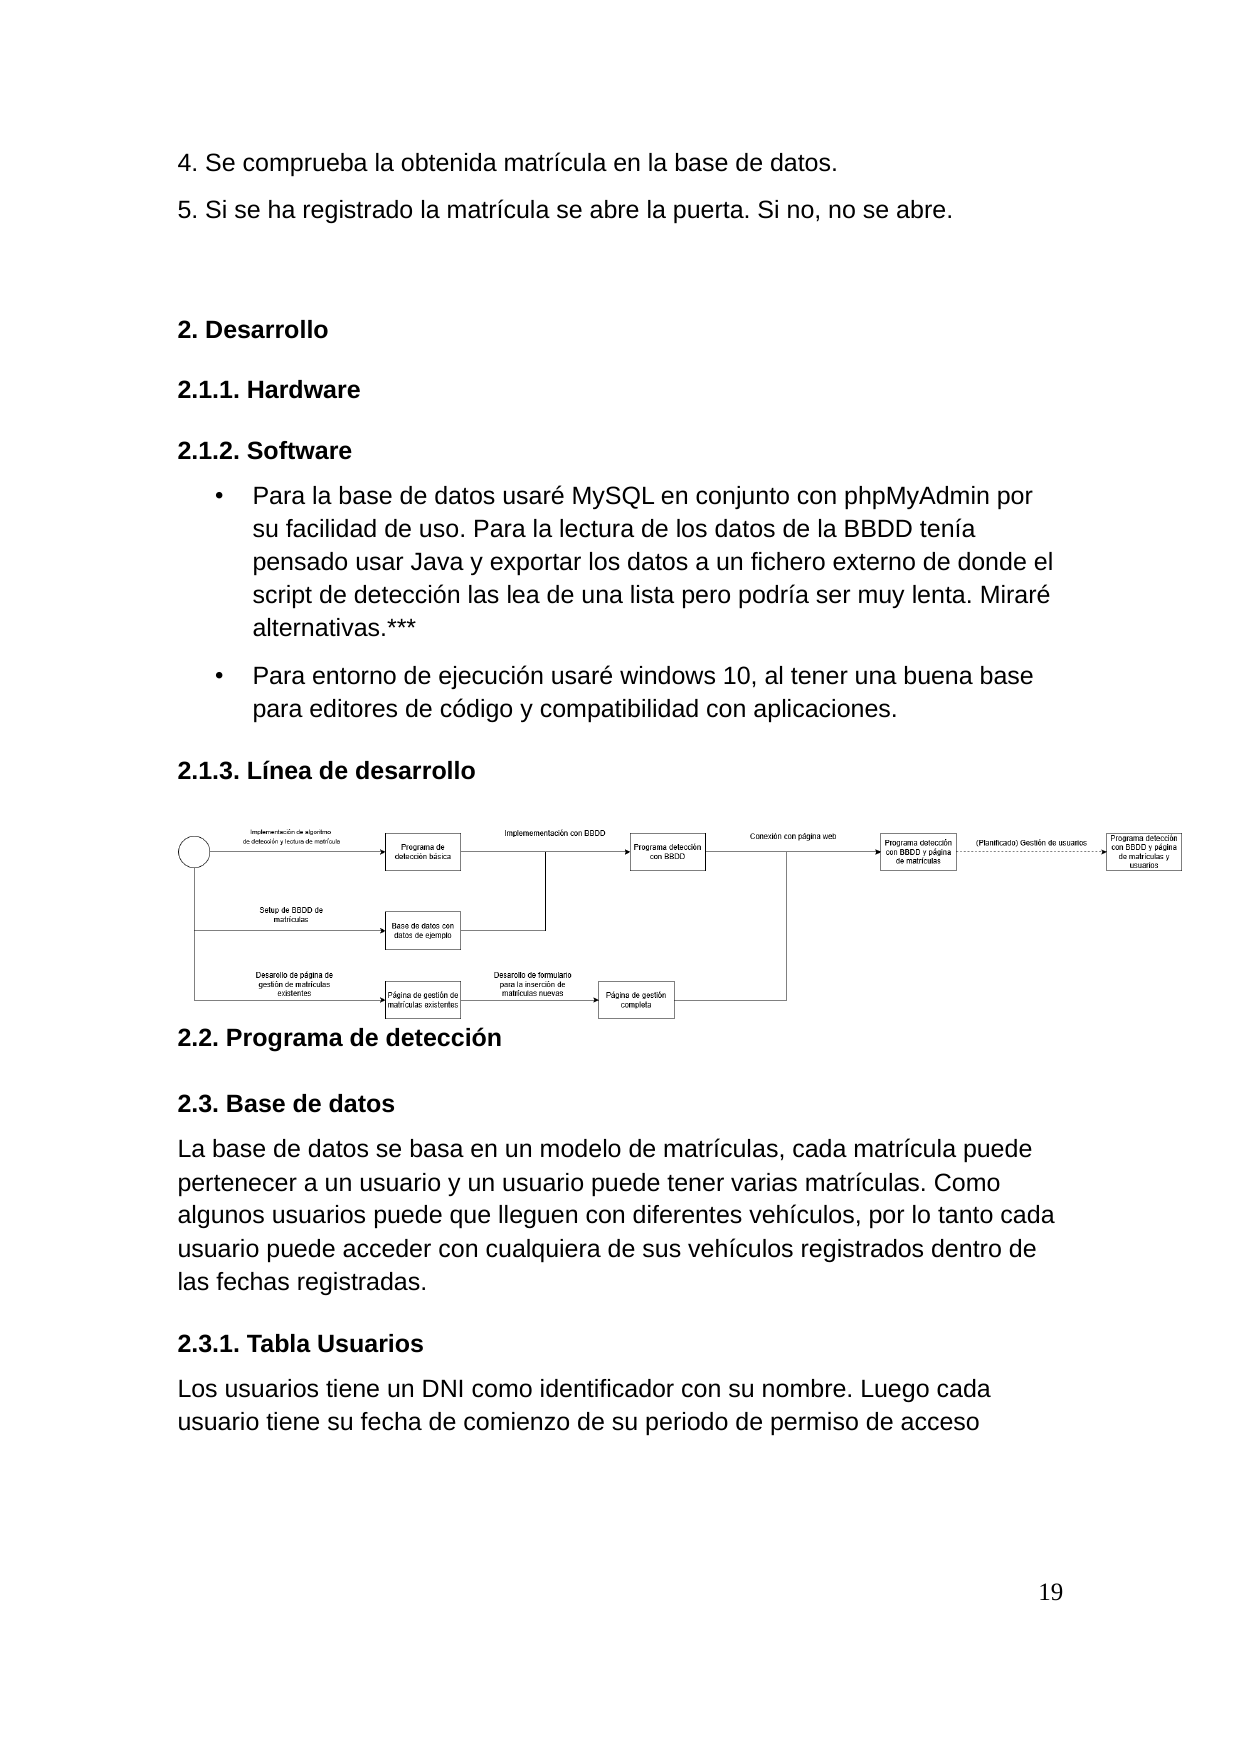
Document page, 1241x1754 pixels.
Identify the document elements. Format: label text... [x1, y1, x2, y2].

subtitle 2.1.2. Software [177, 436, 1063, 464]
list Para la base de datos usaré MySQL en conjunto con phpMyAdmin por su facilidad de uso. Para la lectura de los datos de la BBDD tenía pensado usar Java y exportar los datos a un fichero externo de donde el script de detección las lea de una lista pero podría ser muy lenta. Miraré alternativas.*** [215, 481, 1063, 642]
subtitle 2.1.1. Hardware [177, 376, 1063, 404]
picture [178, 823, 1182, 1019]
text Los usuarios tiene un DNI como identificador con su nombre. Luego cada usuario tiene su fecha de comienzo de su periodo de permiso de acceso [177, 1374, 1063, 1436]
list Para entorno de ejecución usaré windows 10, al tener una buena base para editores de código y compatibilidad con aplicaciones. [215, 661, 1063, 723]
subtitle 2.3. Base de datos [177, 1089, 1063, 1118]
subtitle 2. Desarrollo [177, 315, 1063, 344]
subtitle 2.2. Programa de detección [177, 1019, 1063, 1051]
text 5. Si se ha registrado la matrícula se abre la puerta. Si no, no se abre. [177, 195, 1063, 224]
text 4. Se comprueba la obtenida matrícula en la base de datos. [177, 148, 1063, 176]
text La base de datos se basa en un modelo de matrículas, cada matrícula puede pertenecer a un usuario y un usuario puede tener varias matrículas. Como algunos usuarios puede que lleguen con diferentes vehículos, por lo tanto cada usuario puede acceder con cualquiera de sus vehículos registrados dentro de las fechas registradas. [177, 1134, 1063, 1295]
subtitle 2.3.1. Tabla Usuarios [177, 1329, 1063, 1357]
subtitle 2.1.3. Línea de desarrollo [177, 756, 1063, 785]
